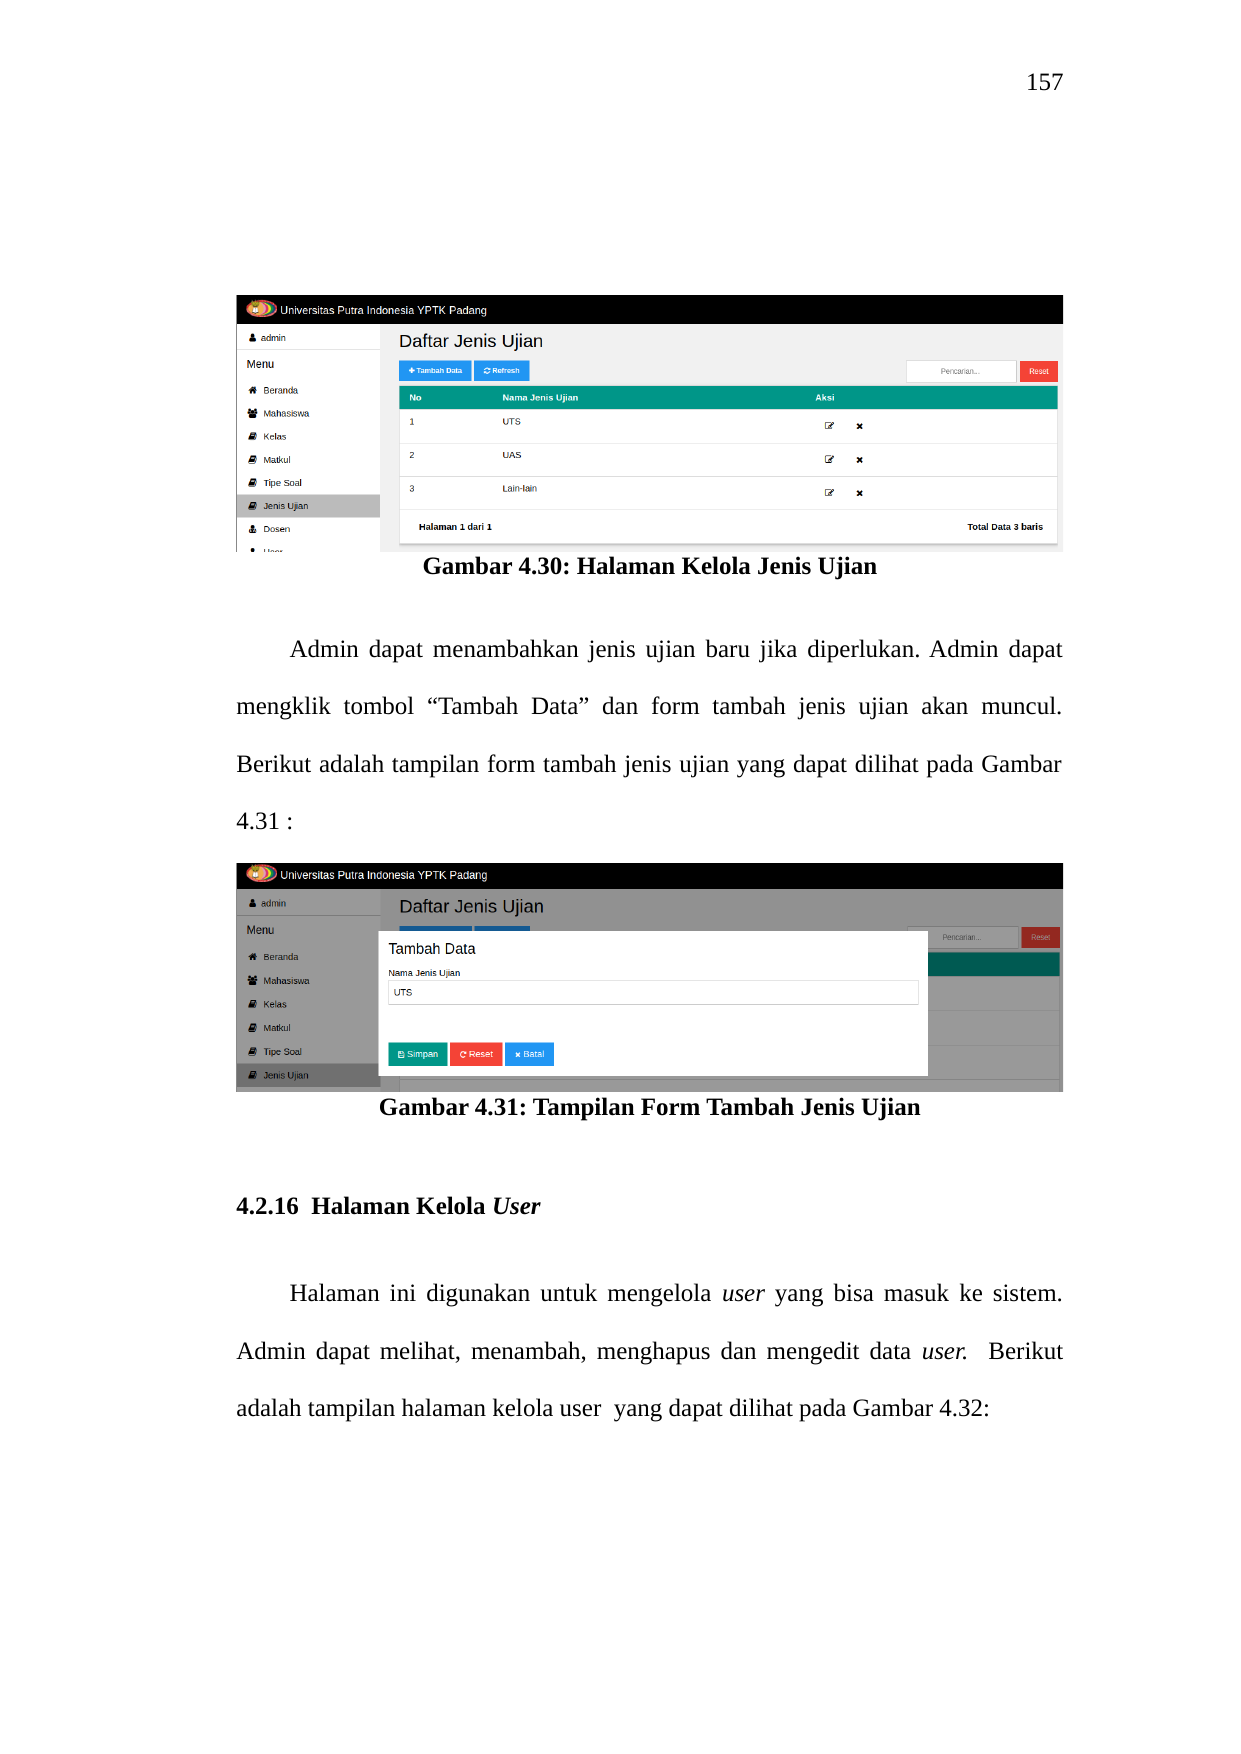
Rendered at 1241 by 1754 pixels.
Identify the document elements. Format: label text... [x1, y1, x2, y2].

text Gambar 4.31: Tampilan Form Tambah Jenis Ujian [236, 1092, 1063, 1121]
text Admin dapat menambahkan jenis ujian baru jika diperlukan. Admin dapat mengklik tombol “Tambah Data” dan form tambah jenis ujian akan muncul. Berikut adalah tampilan form tambah jenis ujian yang dapat dilihat pada Gambar 4.31 : [236, 634, 1063, 835]
picture [236, 295, 1064, 552]
text Halaman ini digunakan untuk mengelola user yang bisa masuk ke sistem. Admin dapat melihat, menambah, menghapus dan mengedit data user. Berikut adalah tampilan halaman kelola user yang dapat dilihat pada Gambar 4.32: [236, 1278, 1063, 1422]
picture [236, 863, 1064, 1092]
text Gambar 4.30: Halaman Kelola Jenis Ujian [236, 552, 1063, 580]
subtitle 4.2.16 Halaman Kelola User [236, 1191, 1063, 1220]
